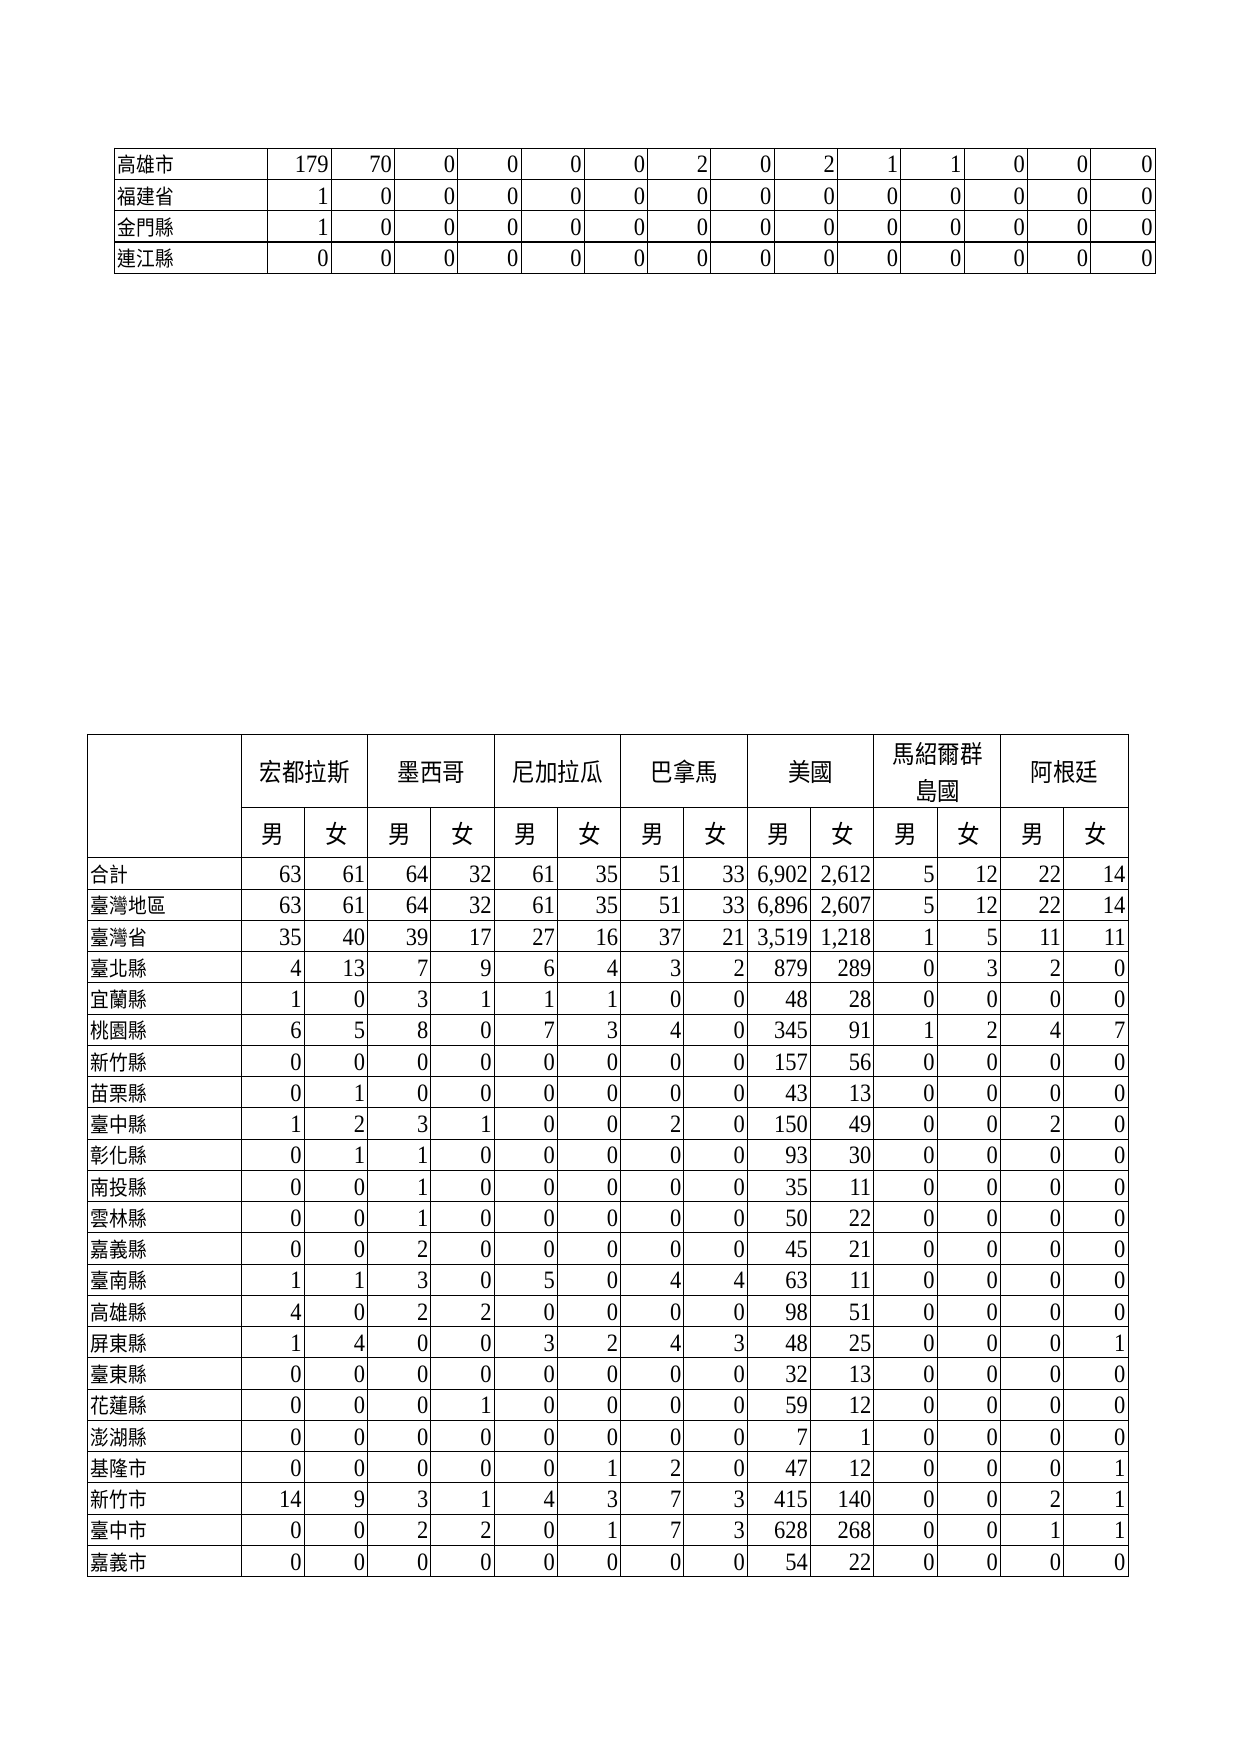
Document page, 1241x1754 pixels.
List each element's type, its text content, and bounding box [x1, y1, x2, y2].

table_cell 0 [368, 1358, 430, 1388]
table_header 巴拿馬 [621, 735, 747, 807]
table_cell 1 [268, 211, 331, 241]
table_cell 1 [305, 1265, 367, 1295]
table_cell 0 [431, 1421, 494, 1451]
table_cell 0 [558, 1233, 620, 1263]
table_cell 嘉義市 [88, 1546, 241, 1576]
table_cell 0 [242, 1077, 304, 1107]
table_cell 0 [1064, 1358, 1128, 1388]
table_cell 0 [874, 1327, 937, 1357]
table_cell 33 [684, 890, 747, 920]
table_cell 0 [711, 149, 774, 179]
table_cell 男 [748, 808, 810, 857]
table_cell 0 [874, 1265, 937, 1295]
table_cell 0 [522, 180, 584, 210]
table_cell 61 [495, 858, 557, 888]
table_cell 0 [1064, 1421, 1128, 1451]
table_cell 男 [495, 808, 557, 857]
table_cell 0 [684, 983, 747, 1013]
table_cell 女 [684, 808, 747, 857]
table_cell 0 [938, 1421, 1000, 1451]
table_cell 0 [368, 1327, 430, 1357]
table_cell 0 [874, 1515, 937, 1545]
table_cell 0 [938, 1515, 1000, 1545]
table_cell 5 [938, 921, 1000, 951]
table_cell 37 [621, 921, 683, 951]
table_cell 0 [938, 1108, 1000, 1138]
table_cell 14 [242, 1483, 304, 1513]
table_cell 0 [431, 1265, 494, 1295]
table_cell 4 [1001, 1015, 1063, 1045]
table_cell 0 [495, 1140, 557, 1170]
table_cell 0 [621, 1296, 683, 1326]
table_cell 0 [558, 1077, 620, 1107]
table_cell 0 [711, 211, 774, 241]
table_cell 0 [431, 1171, 494, 1201]
table_cell 1 [242, 983, 304, 1013]
table_cell 48 [748, 983, 810, 1013]
table_cell 289 [811, 952, 873, 982]
table_cell 3 [368, 1265, 430, 1295]
table_cell 0 [558, 1546, 620, 1576]
table_cell 2 [621, 1108, 683, 1138]
table_cell 0 [874, 1296, 937, 1326]
table_cell 0 [431, 1546, 494, 1576]
table_cell 150 [748, 1108, 810, 1138]
table_cell 0 [711, 180, 774, 210]
table_cell 0 [775, 180, 837, 210]
table_cell 南投縣 [88, 1171, 241, 1201]
table_cell 0 [901, 180, 964, 210]
table_cell 0 [395, 180, 457, 210]
table_cell 1 [495, 983, 557, 1013]
table_cell 56 [811, 1046, 873, 1076]
table_cell 0 [684, 1202, 747, 1232]
table_cell 女 [431, 808, 494, 857]
table_cell 1 [874, 1015, 937, 1045]
table_cell 0 [431, 1046, 494, 1076]
table_cell 0 [458, 243, 521, 273]
table_cell 0 [838, 243, 900, 273]
table_cell 0 [874, 1452, 937, 1482]
table_cell 63 [242, 858, 304, 888]
table_cell 0 [684, 1015, 747, 1045]
table_cell 0 [874, 1358, 937, 1388]
table_cell 0 [305, 983, 367, 1013]
table_cell 臺中縣 [88, 1108, 241, 1138]
table_cell 415 [748, 1483, 810, 1513]
table_cell 0 [522, 149, 584, 179]
table_cell 2 [431, 1515, 494, 1545]
table_cell 0 [495, 1546, 557, 1576]
table_cell 0 [458, 149, 521, 179]
table_cell 雲林縣 [88, 1202, 241, 1232]
table_cell 0 [1064, 1202, 1128, 1232]
table_cell 臺南縣 [88, 1265, 241, 1295]
table_cell 0 [495, 1202, 557, 1232]
table_cell 0 [368, 1452, 430, 1482]
table_cell 48 [748, 1327, 810, 1357]
table_cell 女 [305, 808, 367, 857]
table_cell 345 [748, 1015, 810, 1045]
table_cell 4 [495, 1483, 557, 1513]
table_cell 11 [811, 1171, 873, 1201]
table_cell 3 [368, 1108, 430, 1138]
table_cell 11 [1001, 921, 1063, 951]
table_cell 51 [621, 890, 683, 920]
table_cell 3 [495, 1327, 557, 1357]
table_cell 臺北縣 [88, 952, 241, 982]
table_cell 5 [874, 890, 937, 920]
table_cell 0 [965, 180, 1027, 210]
table_cell 0 [938, 1546, 1000, 1576]
table_cell 0 [558, 1296, 620, 1326]
table_cell 4 [558, 952, 620, 982]
table_cell 0 [1064, 1171, 1128, 1201]
table_cell 5 [495, 1265, 557, 1295]
table_cell 0 [522, 211, 584, 241]
table_cell 1 [368, 1171, 430, 1201]
table_cell 1 [1064, 1515, 1128, 1545]
table_cell 0 [1001, 1046, 1063, 1076]
table_cell 0 [431, 1358, 494, 1388]
table_cell 0 [431, 1233, 494, 1263]
table_cell 1 [1001, 1515, 1063, 1545]
table_cell 3 [368, 983, 430, 1013]
table_cell 0 [1001, 1265, 1063, 1295]
table_cell 0 [305, 1390, 367, 1420]
table_cell 0 [684, 1452, 747, 1482]
table_cell 0 [621, 1046, 683, 1076]
table_cell 0 [621, 1358, 683, 1388]
table_cell 合計 [88, 858, 241, 888]
table_cell 0 [495, 1296, 557, 1326]
table_cell 2 [621, 1452, 683, 1482]
table_cell 1 [558, 983, 620, 1013]
table_cell 0 [965, 211, 1027, 241]
table_cell 0 [938, 1452, 1000, 1482]
table_cell 0 [938, 1202, 1000, 1232]
table_cell 0 [901, 211, 964, 241]
table_cell 179 [268, 149, 331, 179]
table_cell 0 [938, 1483, 1000, 1513]
table_cell 0 [558, 1171, 620, 1201]
table_cell 0 [242, 1140, 304, 1170]
table_cell 0 [684, 1171, 747, 1201]
table_cell 50 [748, 1202, 810, 1232]
table_cell 0 [684, 1296, 747, 1326]
table_cell 6 [242, 1015, 304, 1045]
table_cell 32 [431, 890, 494, 920]
table_cell 0 [684, 1077, 747, 1107]
table_cell 1 [431, 1108, 494, 1138]
table_cell 1 [811, 1421, 873, 1451]
table_cell 1 [268, 180, 331, 210]
table_cell 3 [938, 952, 1000, 982]
table_cell 0 [1028, 243, 1090, 273]
table_cell 1,218 [811, 921, 873, 951]
table_cell 0 [684, 1046, 747, 1076]
table_cell 0 [431, 1202, 494, 1232]
table_cell 0 [1001, 1296, 1063, 1326]
table_cell 女 [811, 808, 873, 857]
table_cell 6,902 [748, 858, 810, 888]
table_cell 0 [558, 1390, 620, 1420]
table_cell 0 [874, 1140, 937, 1170]
table_cell 0 [684, 1233, 747, 1263]
table_cell 臺中市 [88, 1515, 241, 1545]
table_cell 2 [305, 1108, 367, 1138]
table_cell 22 [811, 1202, 873, 1232]
table_cell 0 [1091, 211, 1155, 241]
table_cell 0 [684, 1390, 747, 1420]
table_cell 0 [332, 243, 394, 273]
table_cell 0 [242, 1452, 304, 1482]
table_cell 0 [1001, 1077, 1063, 1107]
table_cell 0 [1001, 1358, 1063, 1388]
table_cell 0 [838, 211, 900, 241]
table_cell 高雄市 [115, 149, 267, 179]
table_cell 0 [621, 1390, 683, 1420]
table_cell 4 [242, 1296, 304, 1326]
table_cell 0 [395, 149, 457, 179]
table_cell 0 [305, 1421, 367, 1451]
table_cell 女 [1064, 808, 1128, 857]
table_cell 0 [1091, 243, 1155, 273]
table_cell 0 [1001, 1452, 1063, 1482]
table_cell 0 [874, 1483, 937, 1513]
table_cell 7 [621, 1483, 683, 1513]
table_header 尼加拉瓜 [495, 735, 620, 807]
table_cell 6,896 [748, 890, 810, 920]
table_cell 64 [368, 858, 430, 888]
table_cell 0 [938, 1233, 1000, 1263]
table_cell 3 [558, 1483, 620, 1513]
table_cell 0 [495, 1358, 557, 1388]
table_cell 12 [811, 1390, 873, 1420]
table_cell 33 [684, 858, 747, 888]
table_cell 2 [368, 1515, 430, 1545]
table_cell 0 [684, 1108, 747, 1138]
table_cell 157 [748, 1046, 810, 1076]
table_cell 1 [558, 1452, 620, 1482]
table_cell 0 [368, 1046, 430, 1076]
table_cell 0 [431, 1327, 494, 1357]
table_cell 0 [242, 1515, 304, 1545]
table_cell 70 [332, 149, 394, 179]
table_cell 3,519 [748, 921, 810, 951]
table_cell 22 [1001, 858, 1063, 888]
table_cell 0 [938, 1171, 1000, 1201]
table_cell 0 [1001, 1171, 1063, 1201]
table_cell 0 [495, 1171, 557, 1201]
table_cell 628 [748, 1515, 810, 1545]
table_cell 12 [938, 858, 1000, 888]
table_cell 1 [874, 921, 937, 951]
table_cell 3 [684, 1515, 747, 1545]
table_cell 3 [621, 952, 683, 982]
table_cell 0 [874, 1171, 937, 1201]
table_cell 22 [1001, 890, 1063, 920]
table_cell 0 [621, 983, 683, 1013]
table_cell 1 [305, 1140, 367, 1170]
table_cell 0 [368, 1077, 430, 1107]
table_cell 8 [368, 1015, 430, 1045]
table_cell 0 [1001, 1140, 1063, 1170]
table_cell 0 [684, 1140, 747, 1170]
table_cell 澎湖縣 [88, 1421, 241, 1451]
table_cell 7 [368, 952, 430, 982]
table_cell 11 [811, 1265, 873, 1295]
table_cell 61 [495, 890, 557, 920]
table_cell 0 [458, 211, 521, 241]
table_cell 0 [621, 1421, 683, 1451]
table_cell 2 [775, 149, 837, 179]
table_cell 0 [1064, 1046, 1128, 1076]
table_cell 0 [874, 1046, 937, 1076]
table_cell 0 [684, 1546, 747, 1576]
table_cell 39 [368, 921, 430, 951]
table_cell 0 [495, 1108, 557, 1138]
table_cell 0 [495, 1390, 557, 1420]
table_cell 0 [585, 149, 647, 179]
table_cell 0 [1064, 952, 1128, 982]
table_cell 0 [305, 1296, 367, 1326]
table_cell 0 [775, 243, 837, 273]
table_cell 0 [938, 983, 1000, 1013]
table_cell 0 [874, 952, 937, 982]
table_cell 14 [1064, 858, 1128, 888]
table_cell 4 [621, 1015, 683, 1045]
table_cell 13 [811, 1077, 873, 1107]
table_cell 0 [1001, 1202, 1063, 1232]
table_cell 140 [811, 1483, 873, 1513]
table_cell 4 [684, 1265, 747, 1295]
table_cell 男 [368, 808, 430, 857]
table_cell 臺灣省 [88, 921, 241, 951]
table_cell 0 [1001, 1421, 1063, 1451]
table_cell 0 [1064, 983, 1128, 1013]
table_cell 1 [431, 1483, 494, 1513]
table_cell 0 [684, 1358, 747, 1388]
table_cell 男 [1001, 808, 1063, 857]
table_cell 25 [811, 1327, 873, 1357]
table_cell 0 [901, 243, 964, 273]
table_cell 0 [431, 1015, 494, 1045]
table_cell 0 [242, 1171, 304, 1201]
table_cell 1 [431, 983, 494, 1013]
table_cell 0 [938, 1327, 1000, 1357]
table_cell 61 [305, 890, 367, 920]
table_cell 4 [305, 1327, 367, 1357]
table_cell 1 [1064, 1327, 1128, 1357]
table_cell 16 [558, 921, 620, 951]
table_cell 0 [938, 1265, 1000, 1295]
table_cell 花蓮縣 [88, 1390, 241, 1420]
table_cell 93 [748, 1140, 810, 1170]
table_cell 0 [1064, 1108, 1128, 1138]
table_cell 5 [874, 858, 937, 888]
table_cell 879 [748, 952, 810, 982]
table_cell 0 [621, 1140, 683, 1170]
table_cell 0 [305, 1171, 367, 1201]
table_cell 連江縣 [115, 243, 267, 273]
table_cell 0 [558, 1108, 620, 1138]
table_cell 臺灣地區 [88, 890, 241, 920]
table_header [88, 735, 241, 857]
table_cell 0 [938, 1140, 1000, 1170]
table_cell 22 [811, 1546, 873, 1576]
table_cell 1 [1064, 1483, 1128, 1513]
table_cell 21 [811, 1233, 873, 1263]
table_cell 1 [368, 1140, 430, 1170]
table_cell 3 [684, 1327, 747, 1357]
table_cell 0 [1091, 149, 1155, 179]
table_cell 0 [621, 1546, 683, 1576]
table_cell 13 [811, 1358, 873, 1388]
table_cell 0 [431, 1140, 494, 1170]
table_cell 0 [874, 1202, 937, 1232]
table_cell 7 [621, 1515, 683, 1545]
table_cell 0 [585, 211, 647, 241]
table_cell 2 [558, 1327, 620, 1357]
table_cell 3 [684, 1483, 747, 1513]
table_cell 0 [1028, 149, 1090, 179]
table_cell 0 [938, 1358, 1000, 1388]
table_cell 54 [748, 1546, 810, 1576]
table_header 宏都拉斯 [242, 735, 367, 807]
table_cell 63 [748, 1265, 810, 1295]
table_cell 47 [748, 1452, 810, 1482]
table_cell 1 [368, 1202, 430, 1232]
table_cell 0 [368, 1390, 430, 1420]
table_cell 0 [874, 983, 937, 1013]
table_cell 0 [305, 1546, 367, 1576]
table_cell 1 [558, 1515, 620, 1545]
table_cell 61 [305, 858, 367, 888]
table_cell 1 [838, 149, 900, 179]
table_cell 12 [938, 890, 1000, 920]
table_cell 1 [242, 1108, 304, 1138]
table_cell 32 [748, 1358, 810, 1388]
table_cell 4 [242, 952, 304, 982]
table_cell 9 [431, 952, 494, 982]
table_header 墨西哥 [368, 735, 494, 807]
table_cell 3 [368, 1483, 430, 1513]
table_cell 0 [495, 1421, 557, 1451]
table_cell 0 [395, 243, 457, 273]
table_header 馬紹爾群 島國 [874, 735, 1000, 807]
table_cell 40 [305, 921, 367, 951]
table_cell 苗栗縣 [88, 1077, 241, 1107]
table_cell 0 [368, 1421, 430, 1451]
table_cell 0 [621, 1202, 683, 1232]
table_cell 0 [648, 180, 710, 210]
table_cell 0 [558, 1421, 620, 1451]
table_cell 0 [648, 211, 710, 241]
table_cell 男 [242, 808, 304, 857]
table_cell 21 [684, 921, 747, 951]
table_cell 0 [558, 1140, 620, 1170]
table_cell 45 [748, 1233, 810, 1263]
table_cell 0 [874, 1108, 937, 1138]
table_cell 0 [431, 1452, 494, 1482]
table_cell 51 [621, 858, 683, 888]
table_cell 女 [558, 808, 620, 857]
table_cell 0 [268, 243, 331, 273]
table_cell 0 [458, 180, 521, 210]
table_cell 0 [684, 1421, 747, 1451]
table_cell 0 [938, 1390, 1000, 1420]
table_cell 0 [585, 243, 647, 273]
table_cell 13 [305, 952, 367, 982]
table_cell 0 [558, 1358, 620, 1388]
table_cell 0 [775, 211, 837, 241]
table_cell 男 [874, 808, 937, 857]
table_cell 7 [495, 1015, 557, 1045]
table_cell 0 [495, 1233, 557, 1263]
table_cell 0 [874, 1077, 937, 1107]
table_cell 宜蘭縣 [88, 983, 241, 1013]
table_cell 0 [522, 243, 584, 273]
table_cell 7 [1064, 1015, 1128, 1045]
table_cell 0 [648, 243, 710, 273]
table_cell 0 [332, 211, 394, 241]
table_cell 新竹市 [88, 1483, 241, 1513]
table_cell 0 [332, 180, 394, 210]
table_cell 0 [938, 1046, 1000, 1076]
table_cell 0 [1064, 1233, 1128, 1263]
table_cell 桃園縣 [88, 1015, 241, 1045]
table_cell 4 [621, 1265, 683, 1295]
table_cell 1 [1064, 1452, 1128, 1482]
table_cell 0 [558, 1265, 620, 1295]
table_cell 59 [748, 1390, 810, 1420]
table_cell 新竹縣 [88, 1046, 241, 1076]
table_cell 0 [242, 1046, 304, 1076]
table_cell 2 [684, 952, 747, 982]
table_cell 2 [1001, 1483, 1063, 1513]
table_cell 0 [495, 1452, 557, 1482]
table_cell 2 [368, 1296, 430, 1326]
table_header 阿根廷 [1001, 735, 1128, 807]
table_cell 0 [242, 1202, 304, 1232]
table_cell 14 [1064, 890, 1128, 920]
table_cell 98 [748, 1296, 810, 1326]
table_cell 11 [1064, 921, 1128, 951]
table_cell 0 [305, 1358, 367, 1388]
table_cell 51 [811, 1296, 873, 1326]
table_cell 0 [1064, 1546, 1128, 1576]
table_cell 嘉義縣 [88, 1233, 241, 1263]
table_cell 1 [242, 1265, 304, 1295]
table_cell 0 [621, 1233, 683, 1263]
table_cell 91 [811, 1015, 873, 1045]
table_cell 女 [938, 808, 1000, 857]
table_cell 0 [558, 1046, 620, 1076]
table_cell 27 [495, 921, 557, 951]
table_header 美國 [748, 735, 873, 807]
table_cell 0 [711, 243, 774, 273]
table_cell 17 [431, 921, 494, 951]
table_cell 2 [648, 149, 710, 179]
table_cell 0 [305, 1452, 367, 1482]
table_cell 5 [305, 1015, 367, 1045]
table_cell 0 [1028, 180, 1090, 210]
table_cell 0 [965, 243, 1027, 273]
table_cell 基隆市 [88, 1452, 241, 1482]
table_cell 0 [1028, 211, 1090, 241]
table_cell 6 [495, 952, 557, 982]
table_cell 0 [1064, 1390, 1128, 1420]
table_cell 0 [1001, 983, 1063, 1013]
table_cell 0 [1001, 1233, 1063, 1263]
table_cell 49 [811, 1108, 873, 1138]
table_cell 0 [242, 1390, 304, 1420]
table_cell 28 [811, 983, 873, 1013]
table_cell 2 [1001, 952, 1063, 982]
table_cell 0 [838, 180, 900, 210]
table_cell 32 [431, 858, 494, 888]
table_cell 1 [901, 149, 964, 179]
table_cell 63 [242, 890, 304, 920]
table_cell 0 [874, 1421, 937, 1451]
table_cell 0 [585, 180, 647, 210]
table_cell 0 [305, 1233, 367, 1263]
table_cell 男 [621, 808, 683, 857]
table_cell 0 [621, 1171, 683, 1201]
table_cell 1 [242, 1327, 304, 1357]
table_cell 0 [395, 211, 457, 241]
table_cell 0 [1064, 1140, 1128, 1170]
table_cell 35 [242, 921, 304, 951]
table_cell 0 [621, 1077, 683, 1107]
table_cell 0 [1001, 1327, 1063, 1357]
table_cell 2,607 [811, 890, 873, 920]
table_cell 0 [874, 1390, 937, 1420]
table_cell 35 [748, 1171, 810, 1201]
table_cell 0 [874, 1233, 937, 1263]
table_cell 30 [811, 1140, 873, 1170]
table_cell 1 [431, 1390, 494, 1420]
table_cell 0 [242, 1358, 304, 1388]
table_cell 0 [965, 149, 1027, 179]
table_cell 0 [1064, 1077, 1128, 1107]
table_cell 臺東縣 [88, 1358, 241, 1388]
table_cell 彰化縣 [88, 1140, 241, 1170]
table_cell 2 [938, 1015, 1000, 1045]
table_cell 0 [874, 1546, 937, 1576]
table_cell 0 [938, 1077, 1000, 1107]
table_cell 35 [558, 858, 620, 888]
table_cell 2 [1001, 1108, 1063, 1138]
table_cell 高雄縣 [88, 1296, 241, 1326]
table_cell 0 [305, 1515, 367, 1545]
table_cell 0 [1064, 1296, 1128, 1326]
table_cell 268 [811, 1515, 873, 1545]
table_cell 2 [368, 1233, 430, 1263]
table_cell 2 [431, 1296, 494, 1326]
table_cell 0 [495, 1515, 557, 1545]
table_cell 0 [1064, 1265, 1128, 1295]
table_cell 0 [368, 1546, 430, 1576]
table_cell 4 [621, 1327, 683, 1357]
table_cell 9 [305, 1483, 367, 1513]
table_cell 0 [305, 1202, 367, 1232]
table_cell 7 [748, 1421, 810, 1451]
table_cell 0 [495, 1046, 557, 1076]
table_cell 64 [368, 890, 430, 920]
table_cell 0 [1001, 1546, 1063, 1576]
table_cell 0 [305, 1046, 367, 1076]
table_cell 3 [558, 1015, 620, 1045]
table_cell 0 [242, 1546, 304, 1576]
table_cell 福建省 [115, 180, 267, 210]
table_cell 43 [748, 1077, 810, 1107]
table_cell 屏東縣 [88, 1327, 241, 1357]
table_cell 金門縣 [115, 211, 267, 241]
table_cell 0 [1091, 180, 1155, 210]
table_cell 0 [938, 1296, 1000, 1326]
table_cell 12 [811, 1452, 873, 1482]
table_cell 0 [242, 1233, 304, 1263]
table_cell 0 [1001, 1390, 1063, 1420]
table_cell 0 [495, 1077, 557, 1107]
table_cell 35 [558, 890, 620, 920]
table_cell 0 [431, 1077, 494, 1107]
table_cell 2,612 [811, 858, 873, 888]
table_cell 0 [558, 1202, 620, 1232]
table_cell 0 [242, 1421, 304, 1451]
table_cell 1 [305, 1077, 367, 1107]
